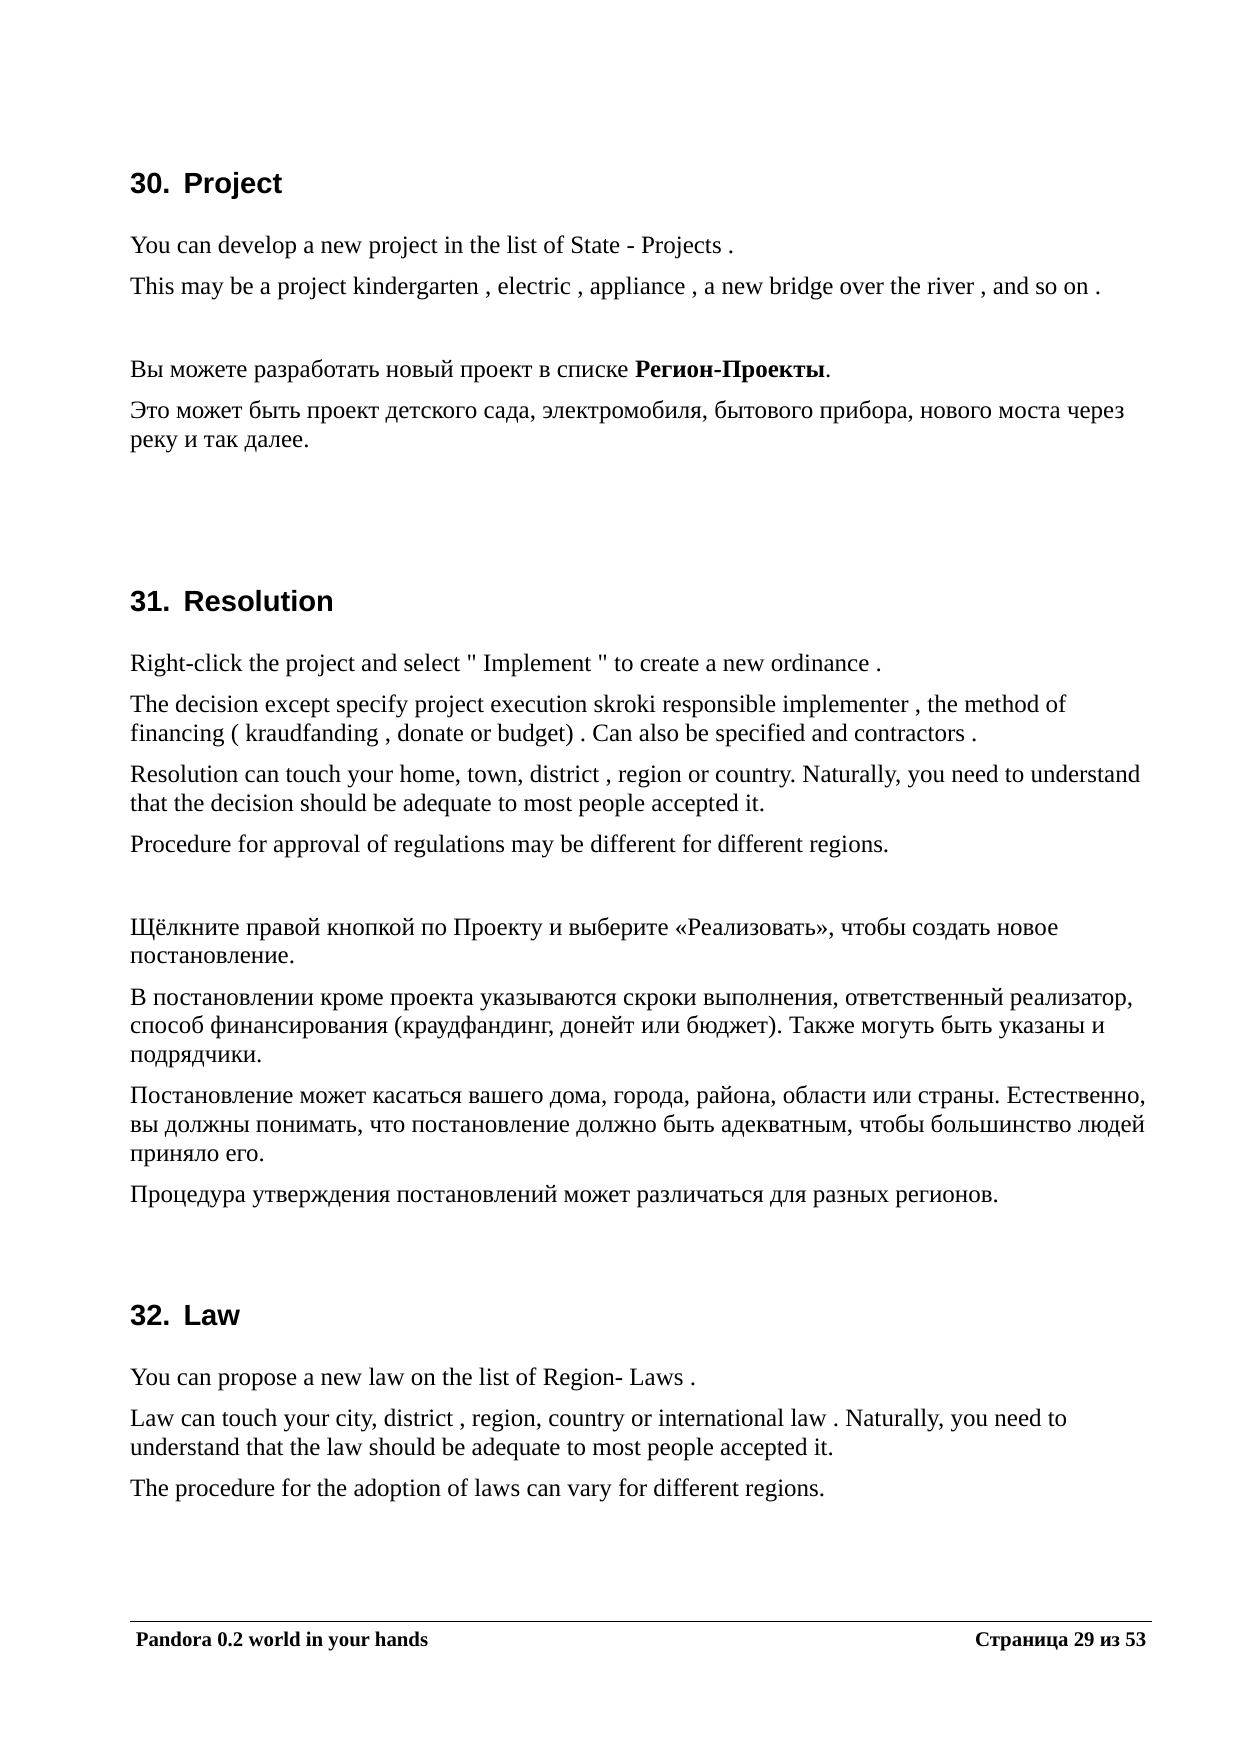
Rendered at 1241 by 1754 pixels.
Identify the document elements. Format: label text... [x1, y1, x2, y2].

text This may be a project kindergarten , electric , appliance , a new bridge over the river , and so on . [130, 271, 1152, 300]
text Это может быть проект детского сада, электромобиля, бытового прибора, нового моста через реку и так далее. [130, 395, 1152, 453]
subtitle Resolution [130, 584, 1152, 618]
subtitle Project [130, 166, 1152, 200]
text You can propose a new law on the list of Region- Laws . [130, 1362, 1152, 1391]
text Right-click the project and select " Implement " to create a new ordinance . [130, 648, 1152, 677]
text You can develop a new project in the list of State - Projects . [130, 230, 1152, 259]
text The procedure for the adoption of laws can vary for different regions. [130, 1473, 1152, 1502]
text The decision except specify project execution skroki responsible implementer , the method of financing ( kraudfanding , donate or budget) . Can also be specified and contractors . [130, 689, 1152, 747]
text Law can touch your city, district , region, country or international law . Naturally, you need to understand that the law should be adequate to most people accepted it. [130, 1403, 1152, 1461]
subtitle Law [130, 1298, 1152, 1332]
text Постановление может касаться вашего дома, города, района, области или страны. Естественно, вы должны понимать, что постановление должно быть адекватным, чтобы большинство людей приняло его. [130, 1080, 1152, 1167]
text Процедура утверждения постановлений может различаться для разных регионов. [130, 1179, 1152, 1208]
text Вы можете разработать новый проект в списке Регион-Проекты. [130, 354, 1152, 383]
text В постановлении кроме проекта указываются скроки выполнения, ответственный реализатор, способ финансирования (краудфандинг, донейт или бюджет). Также могуть быть указаны и подрядчики. [130, 982, 1152, 1068]
text Procedure for approval of regulations may be different for different regions. [130, 829, 1152, 858]
text Resolution can touch your home, town, district , region or country. Naturally, you need to understand that the decision should be adequate to most people accepted it. [130, 759, 1152, 817]
text Щёлкните правой кнопкой по Проекту и выберите «Реализовать», чтобы создать новое постановление. [130, 912, 1152, 969]
